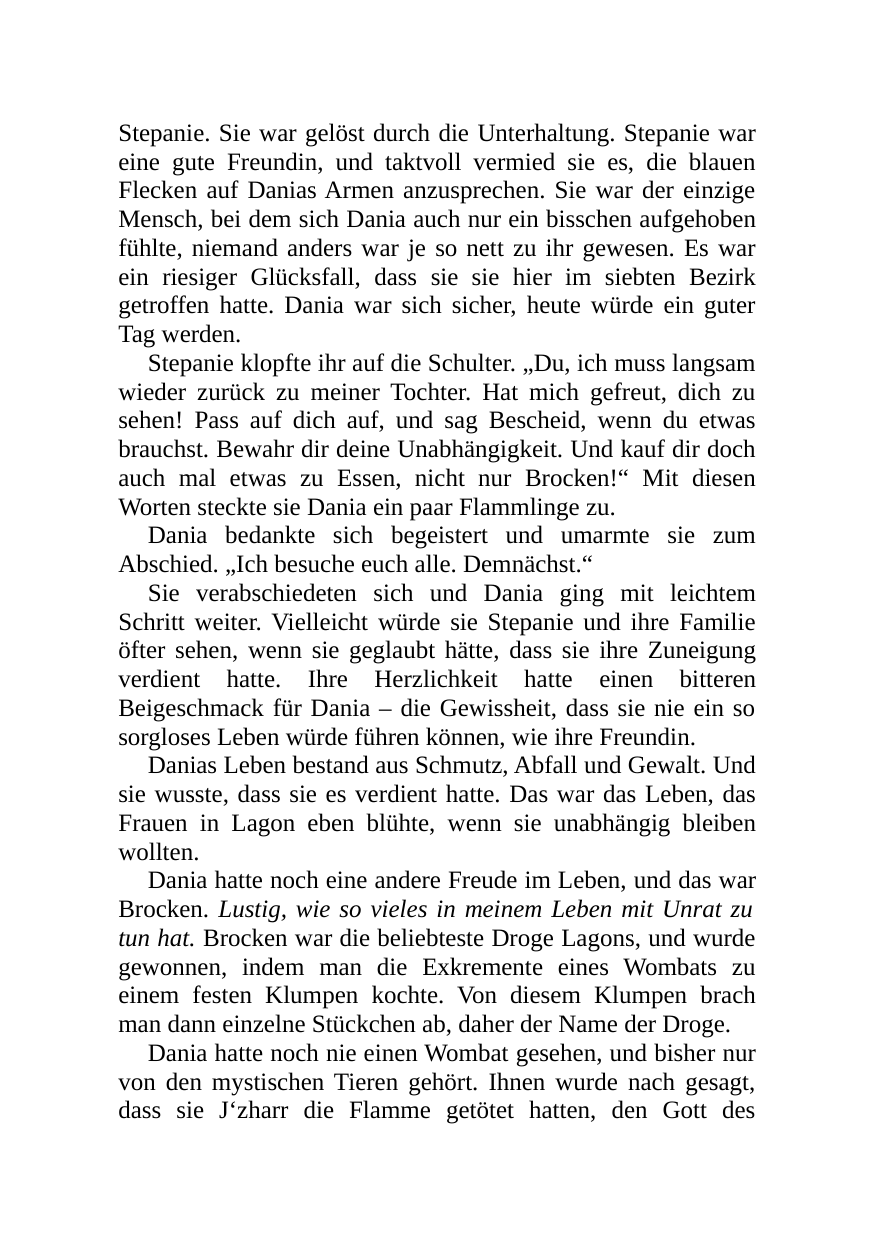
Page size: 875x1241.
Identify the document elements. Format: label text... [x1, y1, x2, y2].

text Dania bedankte sich begeistert und umarmte sie zum Abschied. „Ich besuche euch alle. Demnächst.“ [118, 521, 756, 578]
text Sie verabschiedeten sich und Dania ging mit leichtem Schritt weiter. Vielleicht würde sie Stepanie und ihre Familie öfter sehen, wenn sie geglaubt hätte, dass sie ihre Zuneigung verdient hatte. Ihre Herzlichkeit hatte einen bitteren Beigeschmack für Dania – die Gewissheit, dass sie nie ein so sorgloses Leben würde führen können, wie ihre Freundin. [118, 578, 756, 751]
text Dania hatte noch nie einen Wombat gesehen, und bisher nur von den mystischen Tieren gehört. Ihnen wurde nach gesagt, dass sie J‘zharr die Flamme getötet hatten, den Gott des [118, 1038, 756, 1124]
text Dania hatte noch eine andere Freude im Leben, und das war Brocken. Lustig, wie so vieles in meinem Leben mit Unrat zu tun hat. Brocken war die beliebteste Droge Lagons, und wurde gewonnen, indem man die Exkremente eines Wombats zu einem festen Klumpen kochte. Von diesem Klumpen brach man dann einzelne Stückchen ab, daher der Name der Droge. [118, 866, 756, 1038]
text Stepanie. Sie war gelöst durch die Unterhaltung. Stepanie war eine gute Freundin, und taktvoll vermied sie es, die blauen Flecken auf Danias Armen anzusprechen. Sie war der einzige Mensch, bei dem sich Dania auch nur ein bisschen aufgehoben fühlte, niemand anders war je so nett zu ihr gewesen. Es war ein riesiger Glücksfall, dass sie sie hier im siebten Bezirk getroffen hatte. Dania war sich sicher, heute würde ein guter Tag werden. [118, 118, 756, 348]
text Stepanie klopfte ihr auf die Schulter. „Du, ich muss langsam wieder zurück zu meiner Tochter. Hat mich gefreut, dich zu sehen! Pass auf dich auf, und sag Bescheid, wenn du etwas brauchst. Bewahr dir deine Unabhängigkeit. Und kauf dir doch auch mal etwas zu Essen, nicht nur Brocken!“ Mit diesen Worten steckte sie Dania ein paar Flammlinge zu. [118, 348, 756, 521]
text Danias Leben bestand aus Schmutz, Abfall und Gewalt. Und sie wusste, dass sie es verdient hatte. Das war das Leben, das Frauen in Lagon eben blühte, wenn sie unabhängig bleiben wollten. [118, 751, 756, 866]
